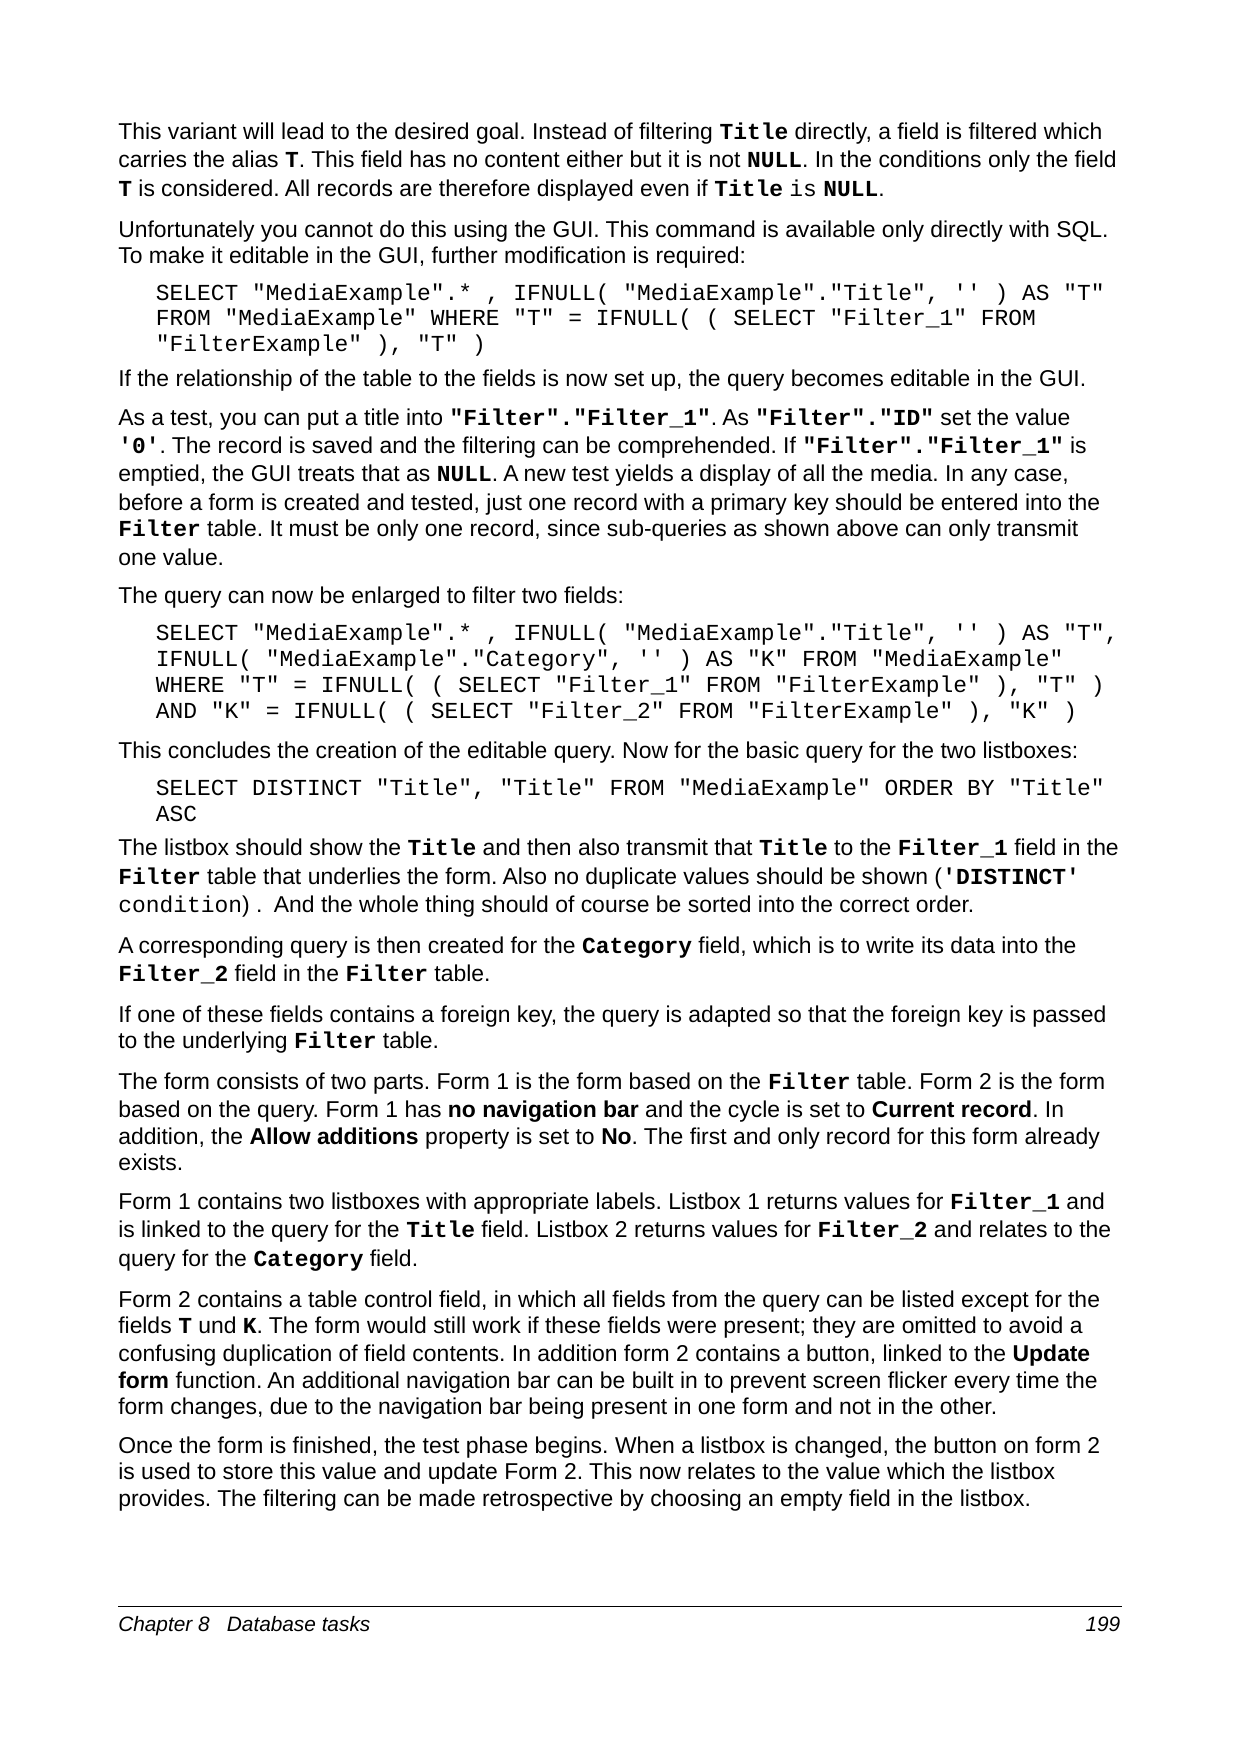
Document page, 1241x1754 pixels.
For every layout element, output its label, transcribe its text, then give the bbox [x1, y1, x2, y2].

text A corresponding query is then created for the Category field, which is to write its data into the Filter_2 field in the Filter table. [118, 932, 1122, 988]
text If one of these fields contains a foreign key, the query is adapted so that the foreign key is passed to the underlying Filter table. [118, 1001, 1122, 1056]
text SELECT "MediaExample".* , IFNULL( "MediaExample"."Title", '' ) AS "T" FROM "MediaExample" WHERE "T" = IFNULL( ( SELECT "Filter_1" FROM "FilterExample" ), "T" ) [156, 281, 1122, 359]
text The listbox should show the Title and then also transmit that Title to the Filter_1 field in the Filter table that underlies the form. Also no duplicate values should be shown ('DISTINCT' condition) . And the whole thing should of course be sorted into the correct order. [118, 834, 1122, 919]
text SELECT DISTINCT "Title", "Title" FROM "MediaExample" ORDER BY "Title" ASC [156, 776, 1122, 828]
text Unfortunately you cannot do this using the GUI. This command is available only directly with SQL. To make it editable in the GUI, further modification is required: [118, 216, 1122, 268]
text If the relationship of the table to the fields is now set up, the query becomes editable in the GUI. [118, 365, 1122, 391]
text SELECT "MediaExample".* , IFNULL( "MediaExample"."Title", '' ) AS "T", IFNULL( "MediaExample"."Category", '' ) AS "K" FROM "MediaExample" WHERE "T" = IFNULL( ( SELECT "Filter_1" FROM "FilterExample" ), "T" ) AND "K" = IFNULL( ( SELECT "Filter_2" FROM "FilterExample" ), "K" ) [156, 621, 1122, 725]
text The form consists of two parts. Form 1 is the form based on the Filter table. Form 2 is the form based on the query. Form 1 has no navigation bar and the cycle is set to Current record. In addition, the Allow additions property is set to No. The first and only record for this form already exists. [118, 1068, 1122, 1176]
text Form 1 contains two listboxes with appropriate labels. Listbox 1 returns values for Filter_1 and is linked to the query for the Title field. Listbox 2 returns values for Filter_2 and relates to the query for the Category field. [118, 1188, 1122, 1273]
text As a test, you can put a title into "Filter"."Filter_1". As "Filter"."ID" set the value '0'. The record is saved and the filtering can be comprehended. If "Filter"."Filter_1" is emptied, the GUI treats that as NULL. A new test yields a display of all the media. In any case, before a form is created and tested, just one record with a primary key should be entered into the Filter table. It must be only one record, since sub-queries as shown above can only transmit one value. [118, 404, 1122, 570]
text Once the form is finished, the test phase begins. When a listbox is changed, the button on form 2 is used to store this value and update Form 2. This now relates to the value which the listbox provides. The filtering can be made retrospective by choosing an empty field in the listbox. [118, 1432, 1122, 1511]
text The query can now be enlarged to filter two fields: [118, 582, 1122, 609]
text Form 2 contains a table control field, in which all fields from the query can be listed except for the fields T und K. The form would still work if these fields were present; they are omitted to avoid a confusing duplication of field contents. In addition form 2 contains a button, linked to the Update form function. An additional navigation bar can be built in to prevent screen flicker every time the form changes, due to the navigation bar being present in one form and not in the other. [118, 1286, 1122, 1419]
text This concludes the creation of the editable query. Now for the basic query for the two listboxes: [118, 737, 1122, 764]
text This variant will lead to the desired goal. Instead of filtering Title directly, a field is filtered which carries the alias T. This field has no content either but it is not NULL. In the conditions only the field T is considered. All records are therefore displayed even if Title is NULL. [118, 118, 1122, 203]
